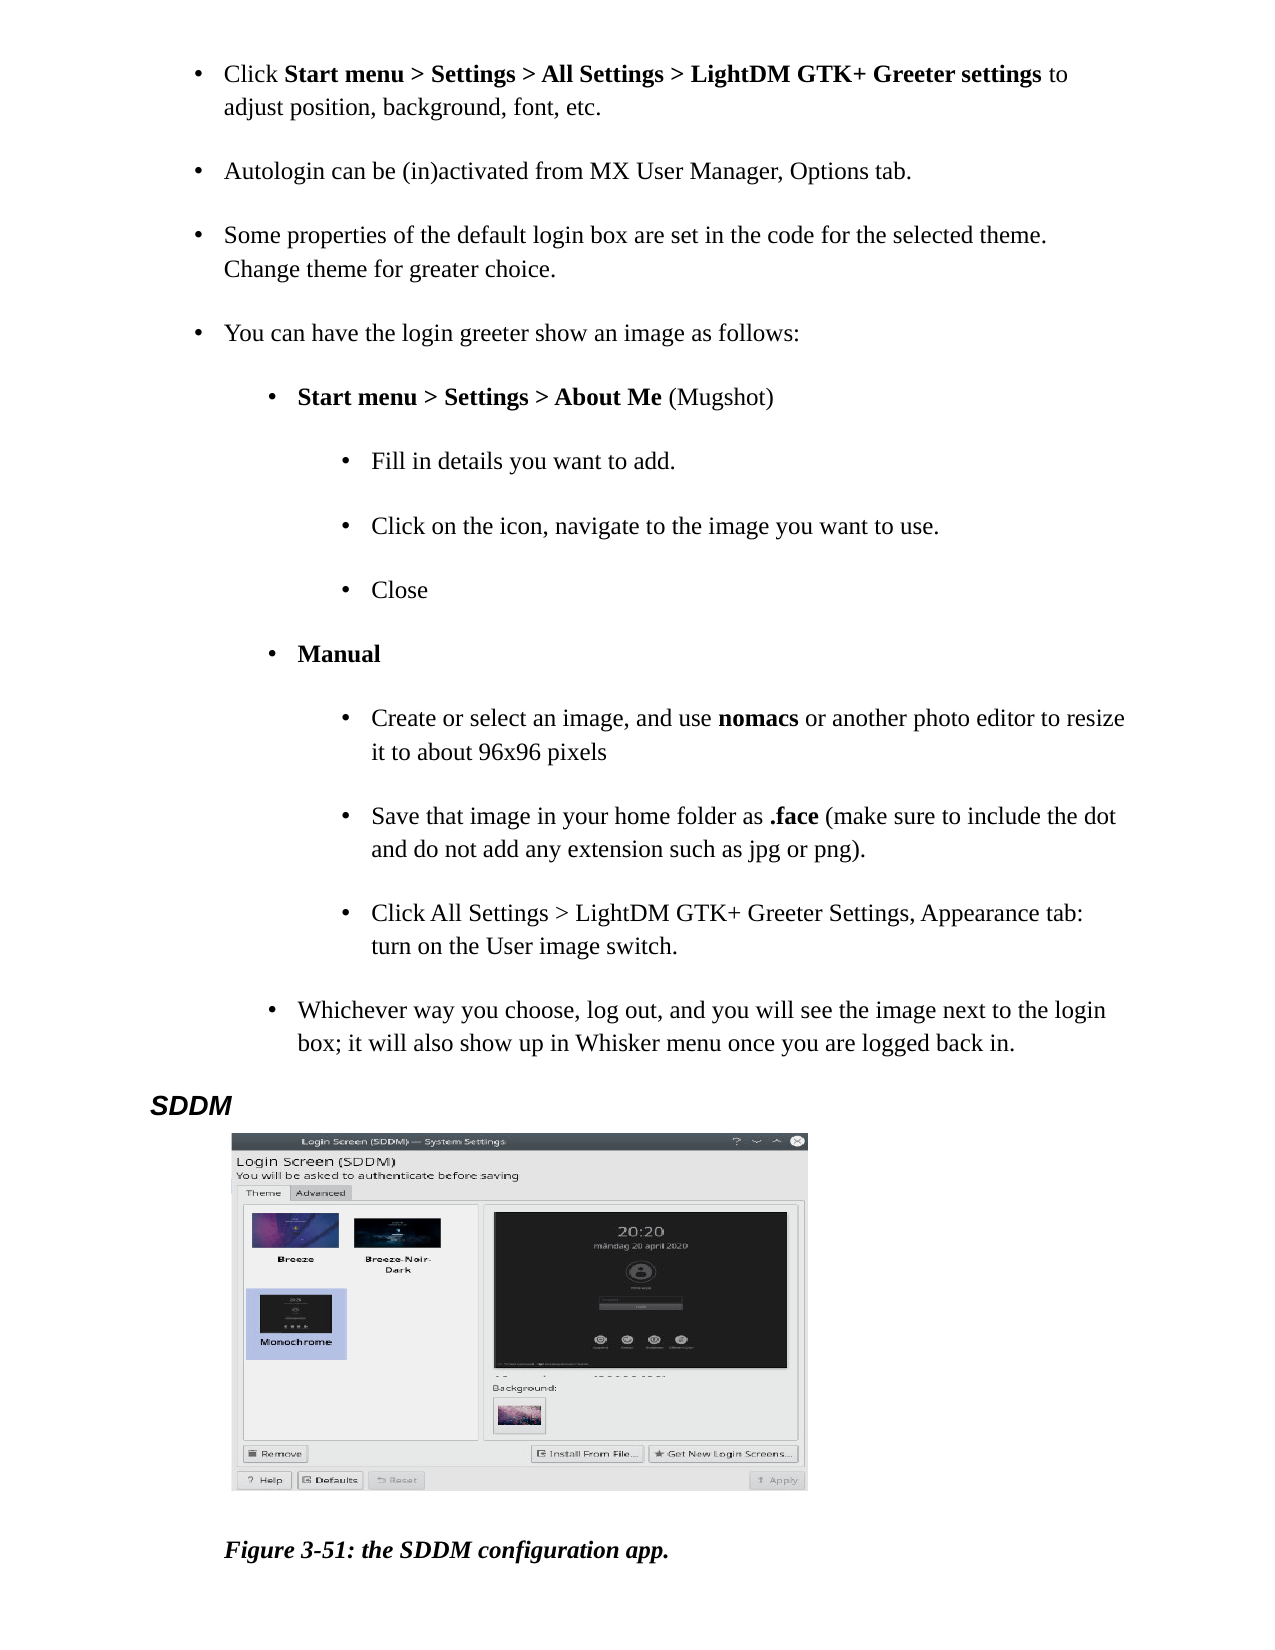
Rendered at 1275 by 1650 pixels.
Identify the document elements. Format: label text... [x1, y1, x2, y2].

list Click Start menu > Settings > All Settings > LightDM GTK+ Greeter settings to adjust position, background, font, etc. [194, 59, 1125, 121]
list Save that image in your home folder as .face (make sure to include the dot and do not add any extension such as jpg or png). [341, 801, 1125, 863]
list Some properties of the default login box are set in the code for the selected theme. Change theme for greater choice. [194, 221, 1125, 282]
text Figure 3-51: the SDDM configuration app. [150, 1535, 1125, 1564]
picture [231, 1133, 808, 1491]
list Click on the icon, navigate to the image you want to use. [341, 511, 1125, 539]
list Whichever way you choose, log out, and you will see the image next to the login box; it will also show up in Whisker menu once you are logged back in. [268, 995, 1125, 1057]
list Start menu > Settings > About Me (Mugshot) [268, 382, 1125, 411]
list Create or select an image, and use nomacs or another photo editor to resize it to about 96x96 pixels [341, 703, 1125, 765]
list Click All Settings > LightDM GTK+ Greeter Settings, Appearance tab: turn on the User image switch. [341, 898, 1125, 960]
list You can have the login greeter show an image as follows: [194, 318, 1125, 347]
list Close [341, 575, 1125, 604]
list Autologin can be (in)activated from MX User Manager, Options tab. [194, 156, 1125, 185]
list Fill in details you want to add. [341, 446, 1125, 475]
subtitle SDDM [150, 1089, 1125, 1121]
list Manual [268, 639, 1125, 668]
